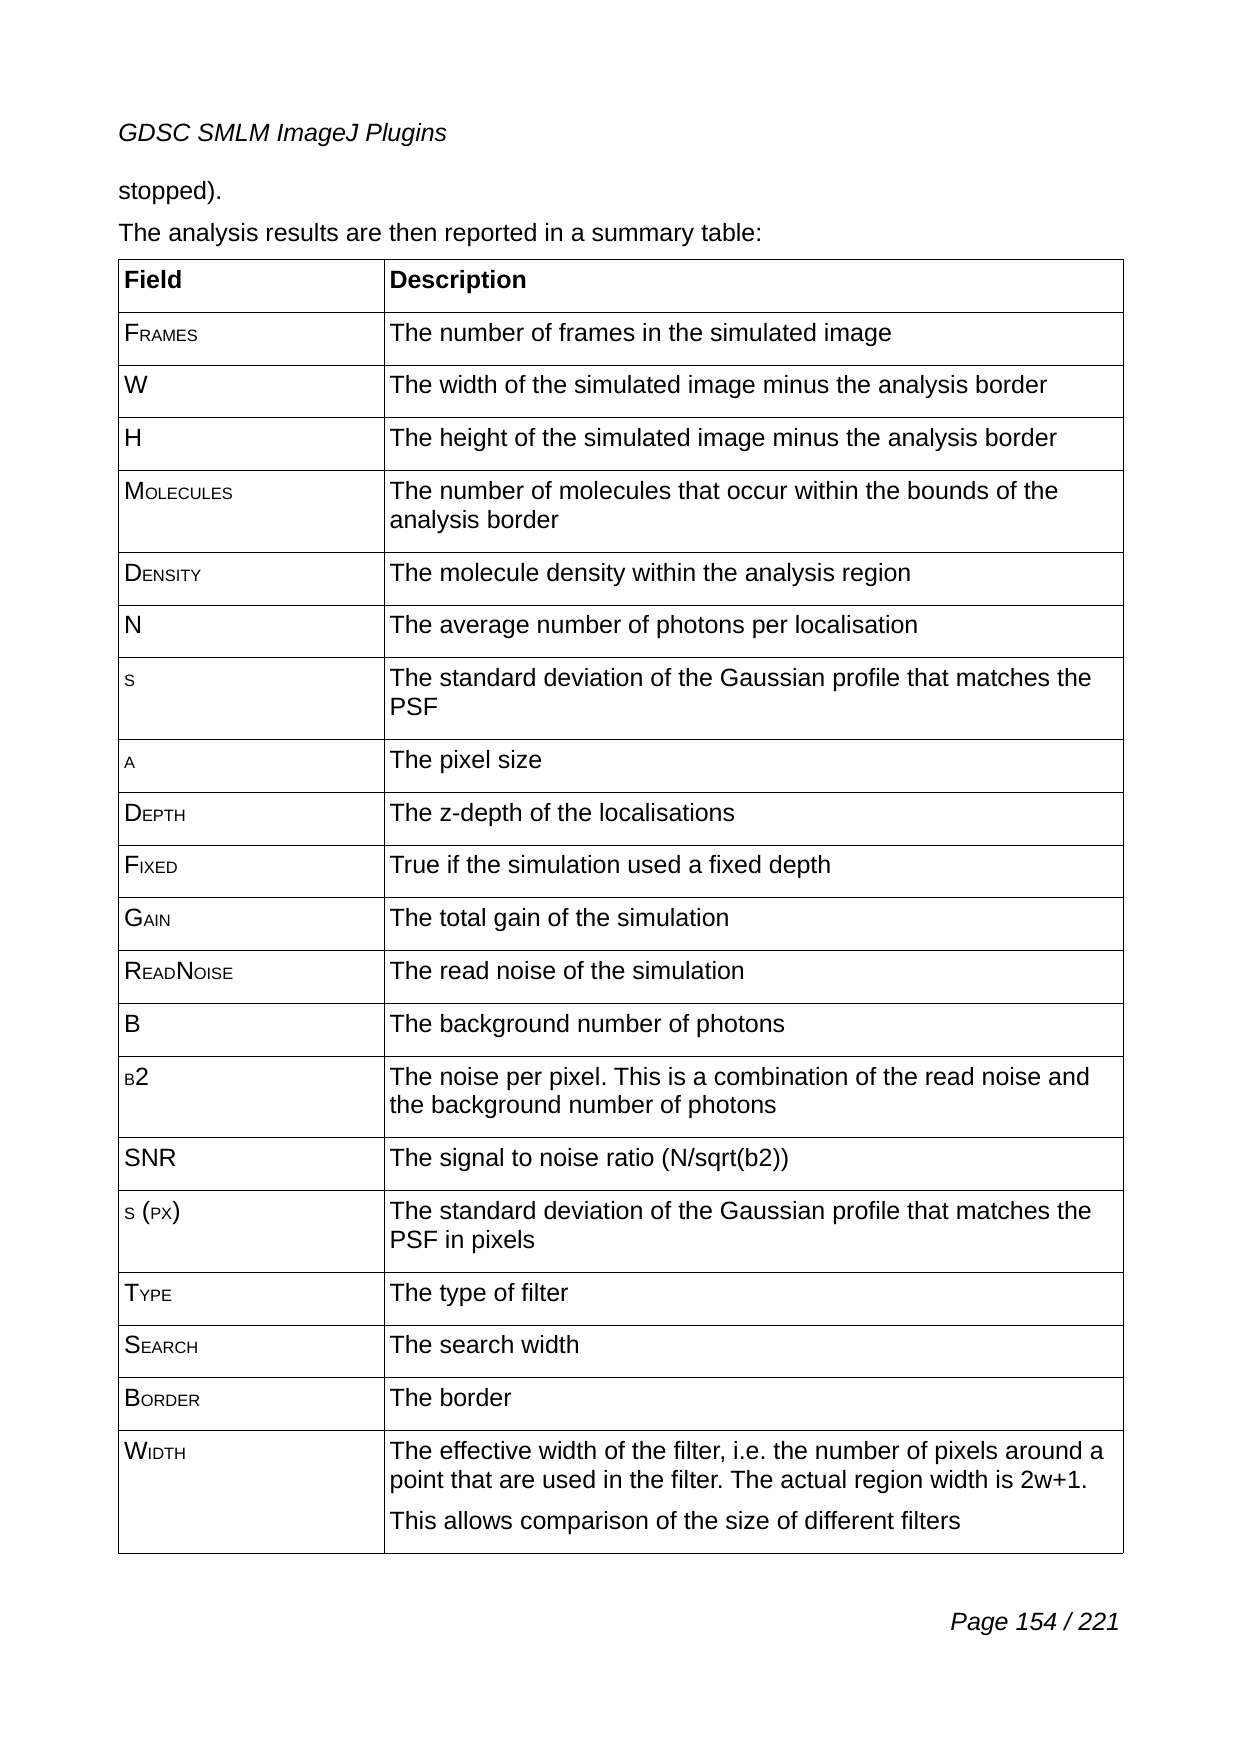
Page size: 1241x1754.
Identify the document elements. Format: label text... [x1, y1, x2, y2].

table_cell The z-depth of the localisations [385, 793, 1123, 844]
table_cell The molecule density within the analysis region [385, 553, 1123, 604]
table_cell s (px) [119, 1191, 384, 1272]
table_cell The signal to noise ratio (N/sqrt(b2)) [385, 1138, 1123, 1190]
table_header Field [119, 260, 384, 312]
table_cell W [119, 366, 384, 417]
table_cell The total gain of the simulation [385, 898, 1123, 950]
table_cell s [119, 658, 384, 739]
table_cell SNR [119, 1138, 384, 1190]
table_cell The number of molecules that occur within the bounds of the analysis border [385, 471, 1123, 552]
table_cell The width of the simulated image minus the analysis border [385, 366, 1123, 417]
table_header Description [385, 260, 1123, 312]
table_cell N [119, 606, 384, 657]
table_cell B [119, 1004, 384, 1056]
text The analysis results are then reported in a summary table: [118, 218, 1122, 246]
table_cell H [119, 418, 384, 470]
table_cell Frames [119, 313, 384, 364]
table_cell Gain [119, 898, 384, 950]
table_cell Type [119, 1273, 384, 1324]
table_cell The number of frames in the simulated image [385, 313, 1123, 364]
table_cell Border [119, 1378, 384, 1430]
table_cell The height of the simulated image minus the analysis border [385, 418, 1123, 470]
table_cell The pixel size [385, 740, 1123, 792]
table_cell The effective width of the filter, i.e. the number of pixels around a point that are used in the filter. The actual region width is 2w+1. This allows comparison of the size of different filters [385, 1431, 1123, 1553]
table_cell The noise per pixel. This is a combination of the read noise and the background number of photons [385, 1057, 1123, 1137]
text stopped). [118, 176, 1122, 205]
table_cell True if the simulation used a fixed depth [385, 846, 1123, 897]
table_cell The background number of photons [385, 1004, 1123, 1056]
table_cell The standard deviation of the Gaussian profile that matches the PSF in pixels [385, 1191, 1123, 1272]
table_cell The search width [385, 1326, 1123, 1377]
table_cell ReadNoise [119, 951, 384, 1003]
table_cell The type of filter [385, 1273, 1123, 1324]
table_cell Molecules [119, 471, 384, 552]
table_cell Depth [119, 793, 384, 844]
table_cell a [119, 740, 384, 792]
table_cell The read noise of the simulation [385, 951, 1123, 1003]
table_cell Width [119, 1431, 384, 1553]
table_cell Fixed [119, 846, 384, 897]
table_cell b2 [119, 1057, 384, 1137]
table_cell Density [119, 553, 384, 604]
table_cell The border [385, 1378, 1123, 1430]
table_cell Search [119, 1326, 384, 1377]
table_cell The average number of photons per localisation [385, 606, 1123, 657]
table_cell The standard deviation of the Gaussian profile that matches the PSF [385, 658, 1123, 739]
